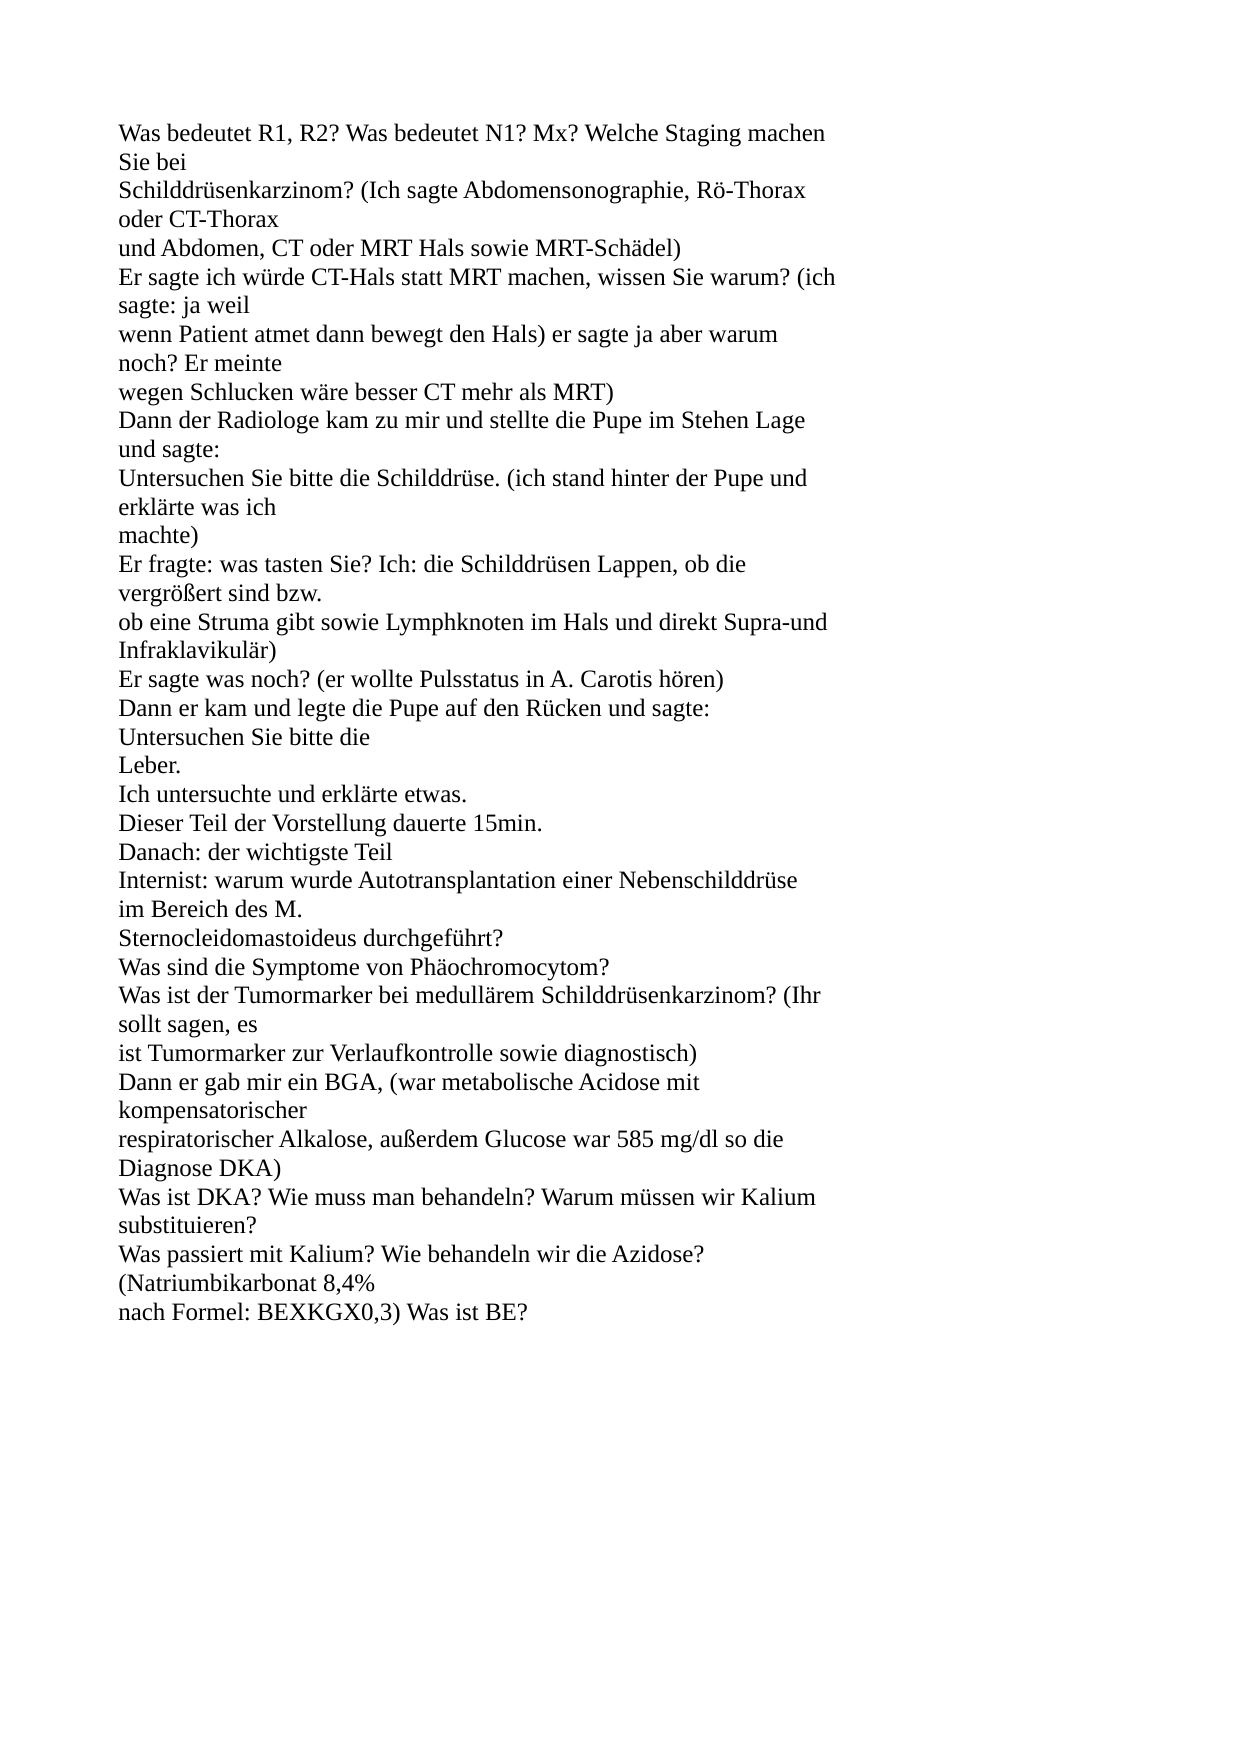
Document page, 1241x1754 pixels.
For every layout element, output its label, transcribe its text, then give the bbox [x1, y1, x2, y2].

text Dann er gab mir ein BGA, (war metabolische Acidose mit [118, 1067, 1122, 1096]
text Dieser Teil der Vorstellung dauerte 15min. [118, 808, 1122, 837]
text ist Tumormarker zur Verlaufkontrolle sowie diagnostisch) [118, 1038, 1122, 1067]
text Was passiert mit Kalium? Wie behandeln wir die Azidose? [118, 1239, 1122, 1268]
text Was ist DKA? Wie muss man behandeln? Warum müssen wir Kalium [118, 1182, 1122, 1211]
text Internist: warum wurde Autotransplantation einer Nebenschilddrüse [118, 866, 1122, 894]
text oder CT-Thorax [118, 204, 1122, 233]
text Dann der Radiologe kam zu mir und stellte die Pupe im Stehen Lage [118, 406, 1122, 434]
text Leber. [118, 751, 1122, 779]
text sagte: ja weil [118, 291, 1122, 319]
text kompensatorischer [118, 1096, 1122, 1124]
text Dann er kam und legte die Pupe auf den Rücken und sagte: [118, 693, 1122, 722]
text Was sind die Symptome von Phäochromocytom? [118, 952, 1122, 981]
text Infraklavikulär) [118, 636, 1122, 664]
text Untersuchen Sie bitte die Schilddrüse. (ich stand hinter der Pupe und [118, 463, 1122, 492]
text sollt sagen, es [118, 1009, 1122, 1038]
text Untersuchen Sie bitte die [118, 722, 1122, 751]
text machte) [118, 521, 1122, 549]
text und sagte: [118, 434, 1122, 463]
text Schilddrüsenkarzinom? (Ich sagte Abdomensonographie, Rö-Thorax [118, 176, 1122, 204]
text Er sagte ich würde CT-Hals statt MRT machen, wissen Sie warum? (ich [118, 262, 1122, 291]
text (Natriumbikarbonat 8,4% [118, 1268, 1122, 1297]
text Diagnose DKA) [118, 1153, 1122, 1182]
text Danach: der wichtigste Teil [118, 837, 1122, 866]
text Sternocleidomastoideus durchgeführt? [118, 923, 1122, 952]
text noch? Er meinte [118, 348, 1122, 377]
text nach Formel: BEXKGX0,3) Was ist BE? [118, 1297, 1122, 1326]
text vergrößert sind bzw. [118, 578, 1122, 607]
text Ich untersuchte und erklärte etwas. [118, 779, 1122, 808]
text und Abdomen, CT oder MRT Hals sowie MRT-Schädel) [118, 233, 1122, 262]
text Was bedeutet R1, R2? Was bedeutet N1? Mx? Welche Staging machen [118, 118, 1122, 147]
text Er sagte was noch? (er wollte Pulsstatus in A. Carotis hören) [118, 664, 1122, 693]
text ob eine Struma gibt sowie Lymphknoten im Hals und direkt Supra-und [118, 607, 1122, 636]
text wenn Patient atmet dann bewegt den Hals) er sagte ja aber warum [118, 319, 1122, 348]
text Sie bei [118, 147, 1122, 176]
text erklärte was ich [118, 492, 1122, 521]
text substituieren? [118, 1211, 1122, 1239]
text respiratorischer Alkalose, außerdem Glucose war 585 mg/dl so die [118, 1124, 1122, 1153]
text im Bereich des M. [118, 894, 1122, 923]
text wegen Schlucken wäre besser CT mehr als MRT) [118, 377, 1122, 406]
text Er fragte: was tasten Sie? Ich: die Schilddrüsen Lappen, ob die [118, 549, 1122, 578]
text Was ist der Tumormarker bei medullärem Schilddrüsenkarzinom? (Ihr [118, 981, 1122, 1009]
